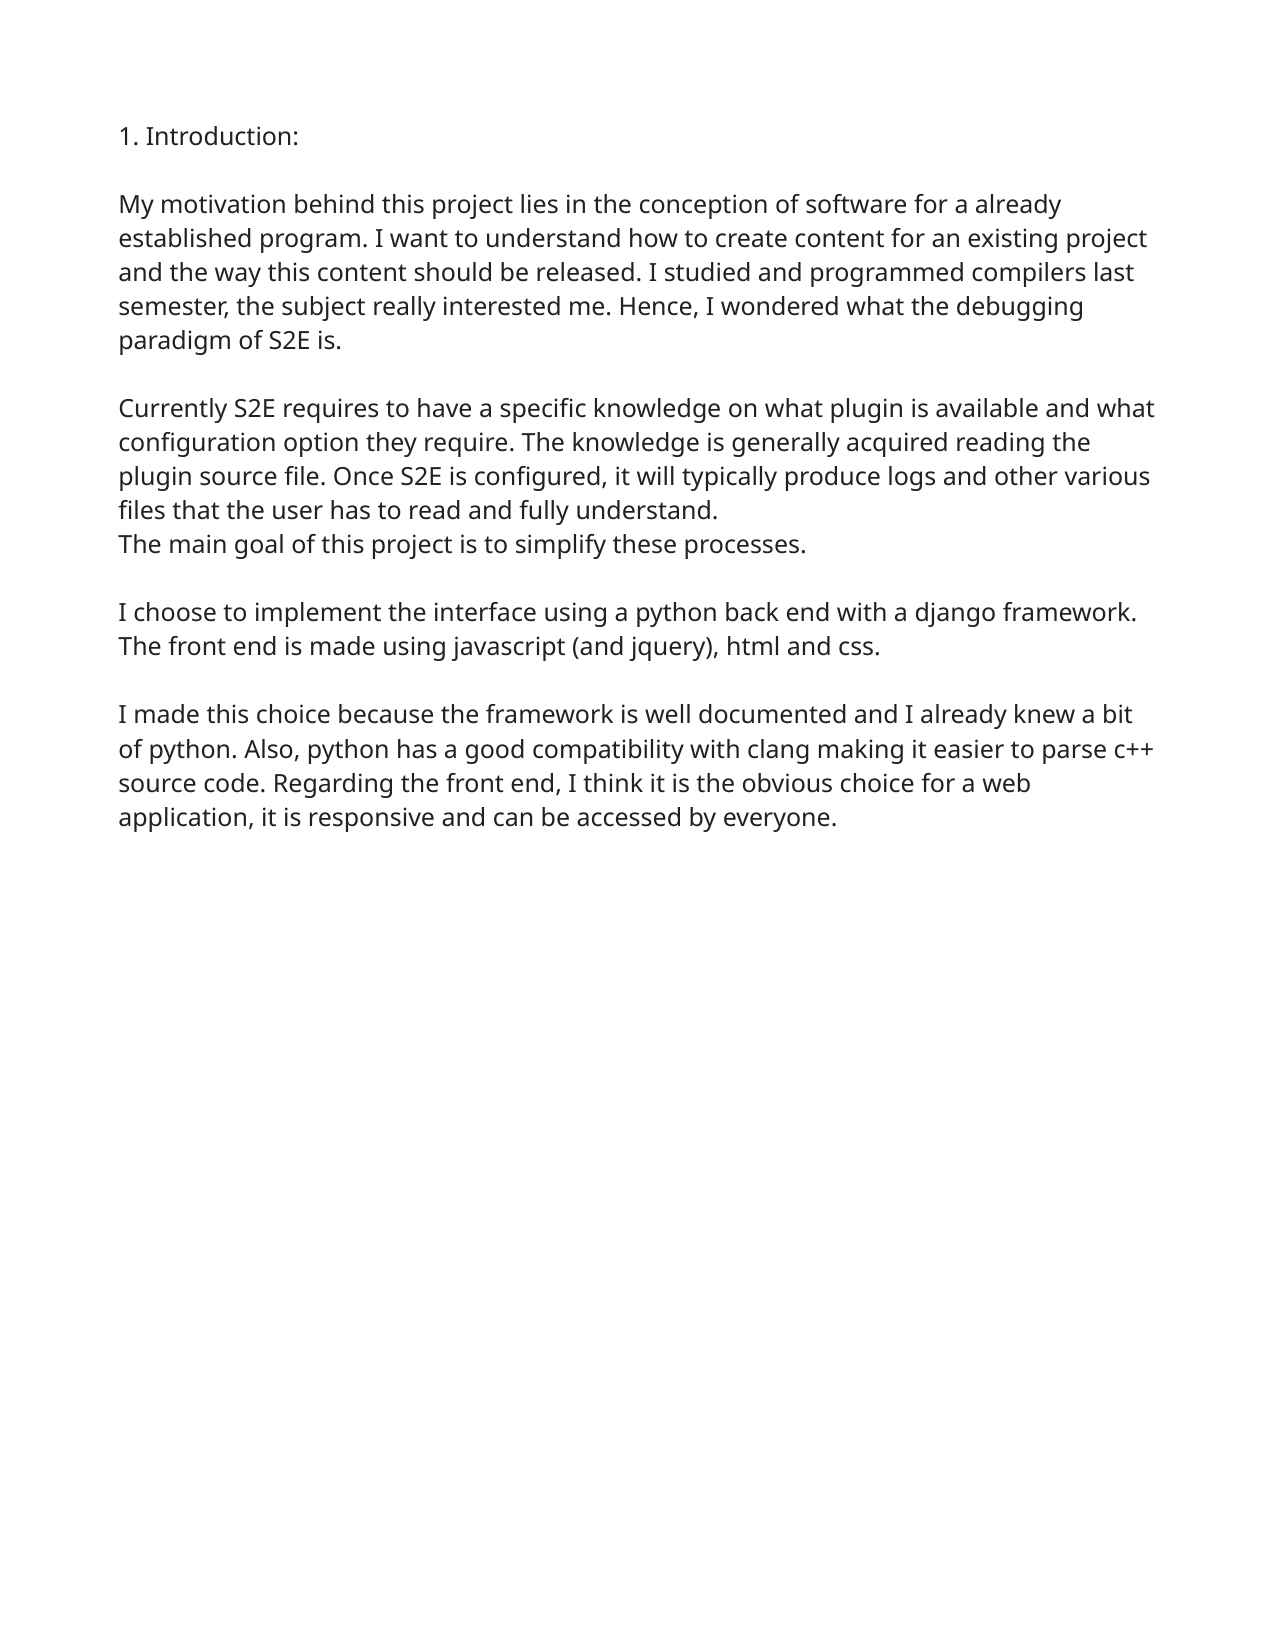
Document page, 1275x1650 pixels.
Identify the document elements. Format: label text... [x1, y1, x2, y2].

text 1. Introduction: [118, 118, 1157, 152]
text I choose to implement the interface using a python back end with a django framework. The front end is made using javascript (and jquery), html and css. [118, 595, 1157, 663]
text My motivation behind this project lies in the conception of software for a already established program. I want to understand how to create content for an existing project and the way this content should be released. I studied and programmed compilers last semester, the subject really interested me. Hence, I wondered what the debugging paradigm of S2E is. [118, 186, 1157, 357]
text Currently S2E requires to have a specific knowledge on what plugin is available and what configuration option they require. The knowledge is generally acquired reading the plugin source file. Once S2E is configured, it will typically produce logs and other various files that the user has to read and fully understand. [118, 391, 1157, 527]
text I made this choice because the framework is well documented and I already knew a bit of python. Also, python has a good compatibility with clang making it easier to parse c++ source code. Regarding the front end, I think it is the obvious choice for a web application, it is responsive and can be accessed by everyone. [118, 697, 1157, 833]
text The main goal of this project is to simplify these processes. [118, 527, 1157, 561]
